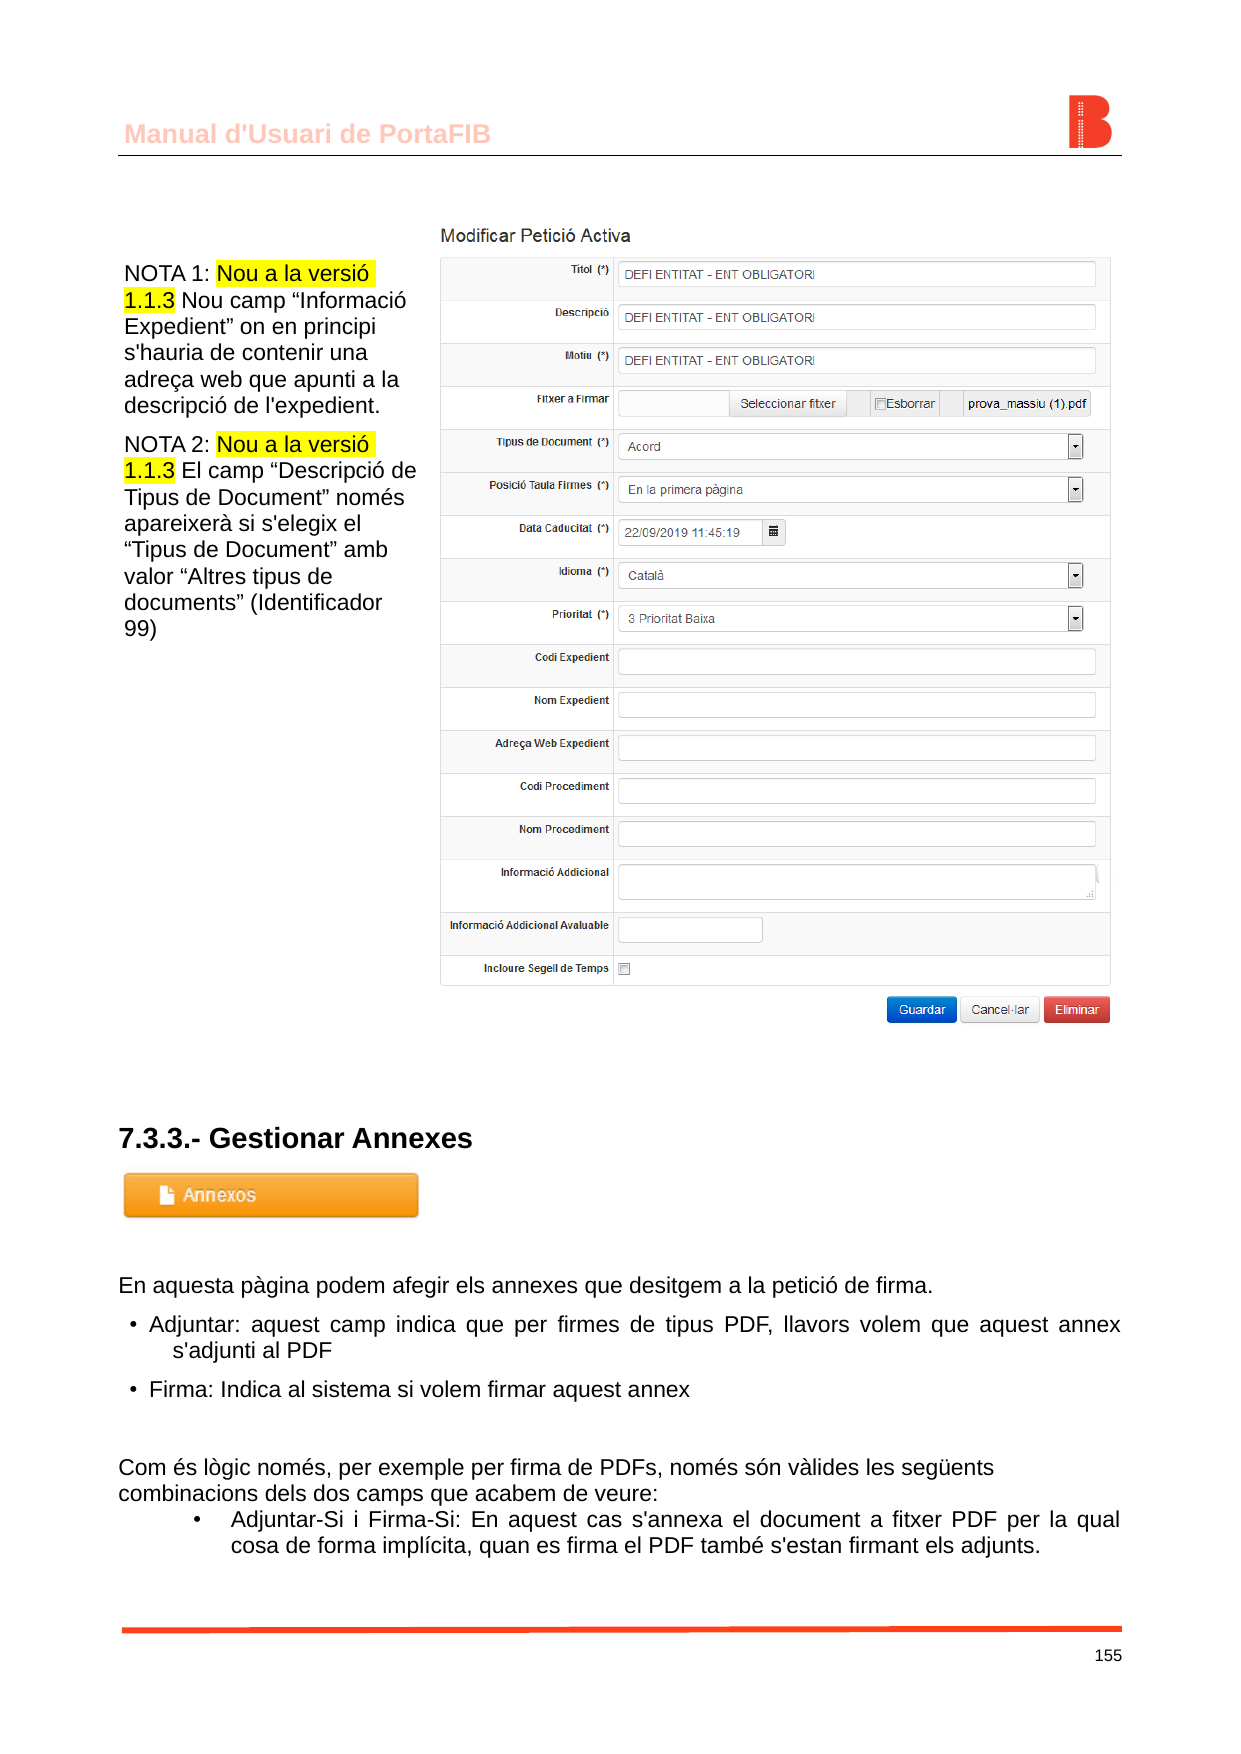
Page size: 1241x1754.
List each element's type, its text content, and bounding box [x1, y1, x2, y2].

table_header [425, 216, 1122, 1057]
picture [431, 221, 1117, 1026]
text Com és lògic només, per exemple per firma de PDFs, només són vàlides les següents combinacions dels dos camps que acabem de veure: [118, 1453, 1122, 1506]
list Firma: Indica al sistema si volem firmar aquest annex [129, 1376, 1122, 1402]
list Adjuntar-Si i Firma-Si: En aquest cas s'annexa el document a fitxer PDF per la qual cosa de forma implícita, quan es firma el PDF també s'estan firmant els adjunts. [193, 1506, 1122, 1559]
table_header NOTA 1: Nou a la versió 1.1.3 Nou camp “Informació Expedient” on en principi s'hauria de contenir una adreça web que apunti a la descripció de l'expedient. NOTA 2: Nou a la versió 1.1.3 El camp “Descripció de Tipus de Document” només apareixerà si s'elegix el “Tipus de Document” amb valor “Altres tipus de documents” (Identificador 99) [118, 216, 425, 1057]
list Adjuntar: aquest camp indica que per firmes de tipus PDF, llavors volem que aquest annex s'adjunti al PDF [129, 1311, 1122, 1363]
text En aquesta pàgina podem afegir els annexes que desitgem a la petició de firma. [118, 1272, 1122, 1298]
subtitle Gestionar Annexes [118, 1121, 1122, 1155]
picture [1063, 94, 1117, 150]
picture [118, 1167, 425, 1221]
